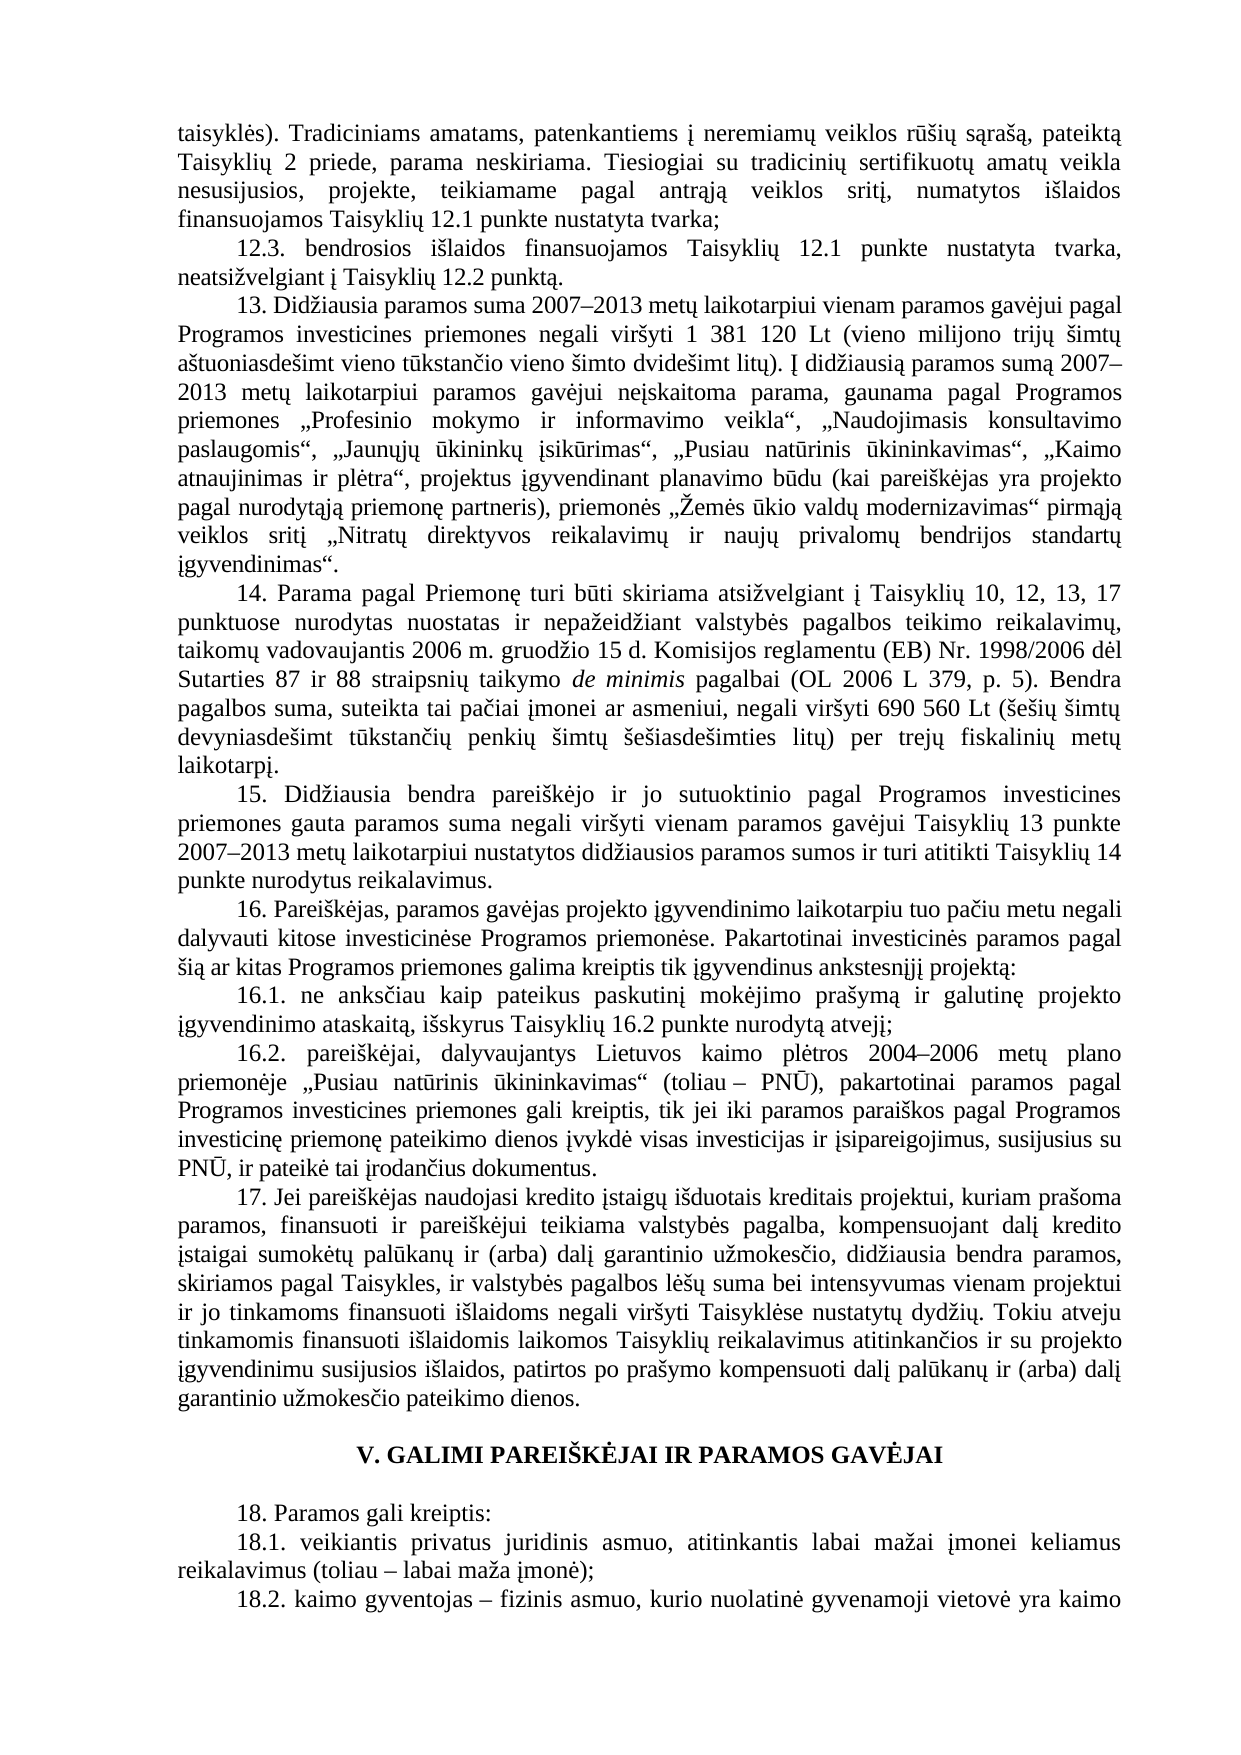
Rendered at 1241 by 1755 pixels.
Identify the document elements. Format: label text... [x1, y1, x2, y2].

text 14. Parama pagal Priemonę turi būti skiriama atsižvelgiant į Taisyklių 10, 12, 13, 17 punktuose nurodytas nuostatas ir nepažeidžiant valstybės pagalbos teikimo reikalavimų, taikomų vadovaujantis 2006 m. gruodžio 15 d. Komisijos reglamentu (EB) Nr. 1998/2006 dėl Sutarties 87 ir 88 straipsnių taikymo de minimis pagalbai (OL 2006 L 379, p. 5). Bendra pagalbos suma, suteikta tai pačiai įmonei ar asmeniui, negali viršyti 690 560 Lt (šešių šimtų devyniasdešimt tūkstančių penkių šimtų šešiasdešimties litų) per trejų fiskalinių metų laikotarpį. [177, 578, 1122, 779]
text 16. Pareiškėjas, paramos gavėjas projekto įgyvendinimo laikotarpiu tuo pačiu metu negali dalyvauti kitose investicinėse Programos priemonėse. Pakartotinai investicinės paramos pagal šią ar kitas Programos priemones galima kreiptis tik įgyvendinus ankstesnįjį projektą: [177, 894, 1122, 981]
text 18. Paramos gali kreiptis: [177, 1498, 1122, 1527]
text 18.2. kaimo gyventojas – fizinis asmuo, kurio nuolatinė gyvenamoji vietovė yra kaimo [177, 1584, 1122, 1613]
text 16.1. ne anksčiau kaip pateikus paskutinį mokėjimo prašymą ir galutinę projekto įgyvendinimo ataskaitą, išskyrus Taisyklių 16.2 punkte nurodytą atvejį; [177, 981, 1122, 1038]
text 15. Didžiausia bendra pareiškėjo ir jo sutuoktinio pagal Programos investicines priemones gauta paramos suma negali viršyti vienam paramos gavėjui Taisyklių 13 punkte 2007–2013 metų laikotarpiui nustatytos didžiausios paramos sumos ir turi atitikti Taisyklių 14 punkte nurodytus reikalavimus. [177, 779, 1122, 894]
text 12.3. bendrosios išlaidos finansuojamos Taisyklių 12.1 punkte nustatyta tvarka, neatsižvelgiant į Taisyklių 12.2 punktą. [177, 233, 1122, 291]
text V. GALIMI PAREIŠKĖJAI IR PARAMOS GAVĖJAI [177, 1441, 1122, 1469]
text 16.2. pareiškėjai, dalyvaujantys Lietuvos kaimo plėtros 2004–2006 metų plano priemonėje „Pusiau natūrinis ūkininkavimas“ (toliau – PNŪ), pakartotinai paramos pagal Programos investicines priemones gali kreiptis, tik jei iki paramos paraiškos pagal Programos investicinę priemonę pateikimo dienos įvykdė visas investicijas ir įsipareigojimus, susijusius su PNŪ, ir pateikė tai įrodančius dokumentus. [177, 1038, 1122, 1182]
text taisyklės). Tradiciniams amatams, patenkantiems į neremiamų veiklos rūšių sąrašą, pateiktą Taisyklių 2 priede, parama neskiriama. Tiesiogiai su tradicinių sertifikuotų amatų veikla nesusijusios, projekte, teikiamame pagal antrąją veiklos sritį, numatytos išlaidos finansuojamos Taisyklių 12.1 punkte nustatyta tvarka; [177, 118, 1122, 233]
text 13. Didžiausia paramos suma 2007–2013 metų laikotarpiui vienam paramos gavėjui pagal Programos investicines priemones negali viršyti 1 381 120 Lt (vieno milijono trijų šimtų aštuoniasdešimt vieno tūkstančio vieno šimto dvidešimt litų). Į didžiausią paramos sumą 2007–2013 metų laikotarpiui paramos gavėjui neįskaitoma parama, gaunama pagal Programos priemones „Profesinio mokymo ir informavimo veikla“, „Naudojimasis konsultavimo paslaugomis“, „Jaunųjų ūkininkų įsikūrimas“, „Pusiau natūrinis ūkininkavimas“, „Kaimo atnaujinimas ir plėtra“, projektus įgyvendinant planavimo būdu (kai pareiškėjas yra projekto pagal nurodytąją priemonę partneris), priemonės „Žemės ūkio valdų modernizavimas“ pirmąją veiklos sritį „Nitratų direktyvos reikalavimų ir naujų privalomų bendrijos standartų įgyvendinimas“. [177, 291, 1122, 578]
text 17. Jei pareiškėjas naudojasi kredito įstaigų išduotais kreditais projektui, kuriam prašoma paramos, finansuoti ir pareiškėjui teikiama valstybės pagalba, kompensuojant dalį kredito įstaigai sumokėtų palūkanų ir (arba) dalį garantinio užmokesčio, didžiausia bendra paramos, skiriamos pagal Taisykles, ir valstybės pagalbos lėšų suma bei intensyvumas vienam projektui ir jo tinkamoms finansuoti išlaidoms negali viršyti Taisyklėse nustatytų dydžių. Tokiu atveju tinkamomis finansuoti išlaidomis laikomos Taisyklių reikalavimus atitinkančios ir su projekto įgyvendinimu susijusios išlaidos, patirtos po prašymo kompensuoti dalį palūkanų ir (arba) dalį garantinio užmokesčio pateikimo dienos. [177, 1182, 1122, 1412]
text 18.1. veikiantis privatus juridinis asmuo, atitinkantis labai mažai įmonei keliamus reikalavimus (toliau – labai maža įmonė); [177, 1527, 1122, 1584]
